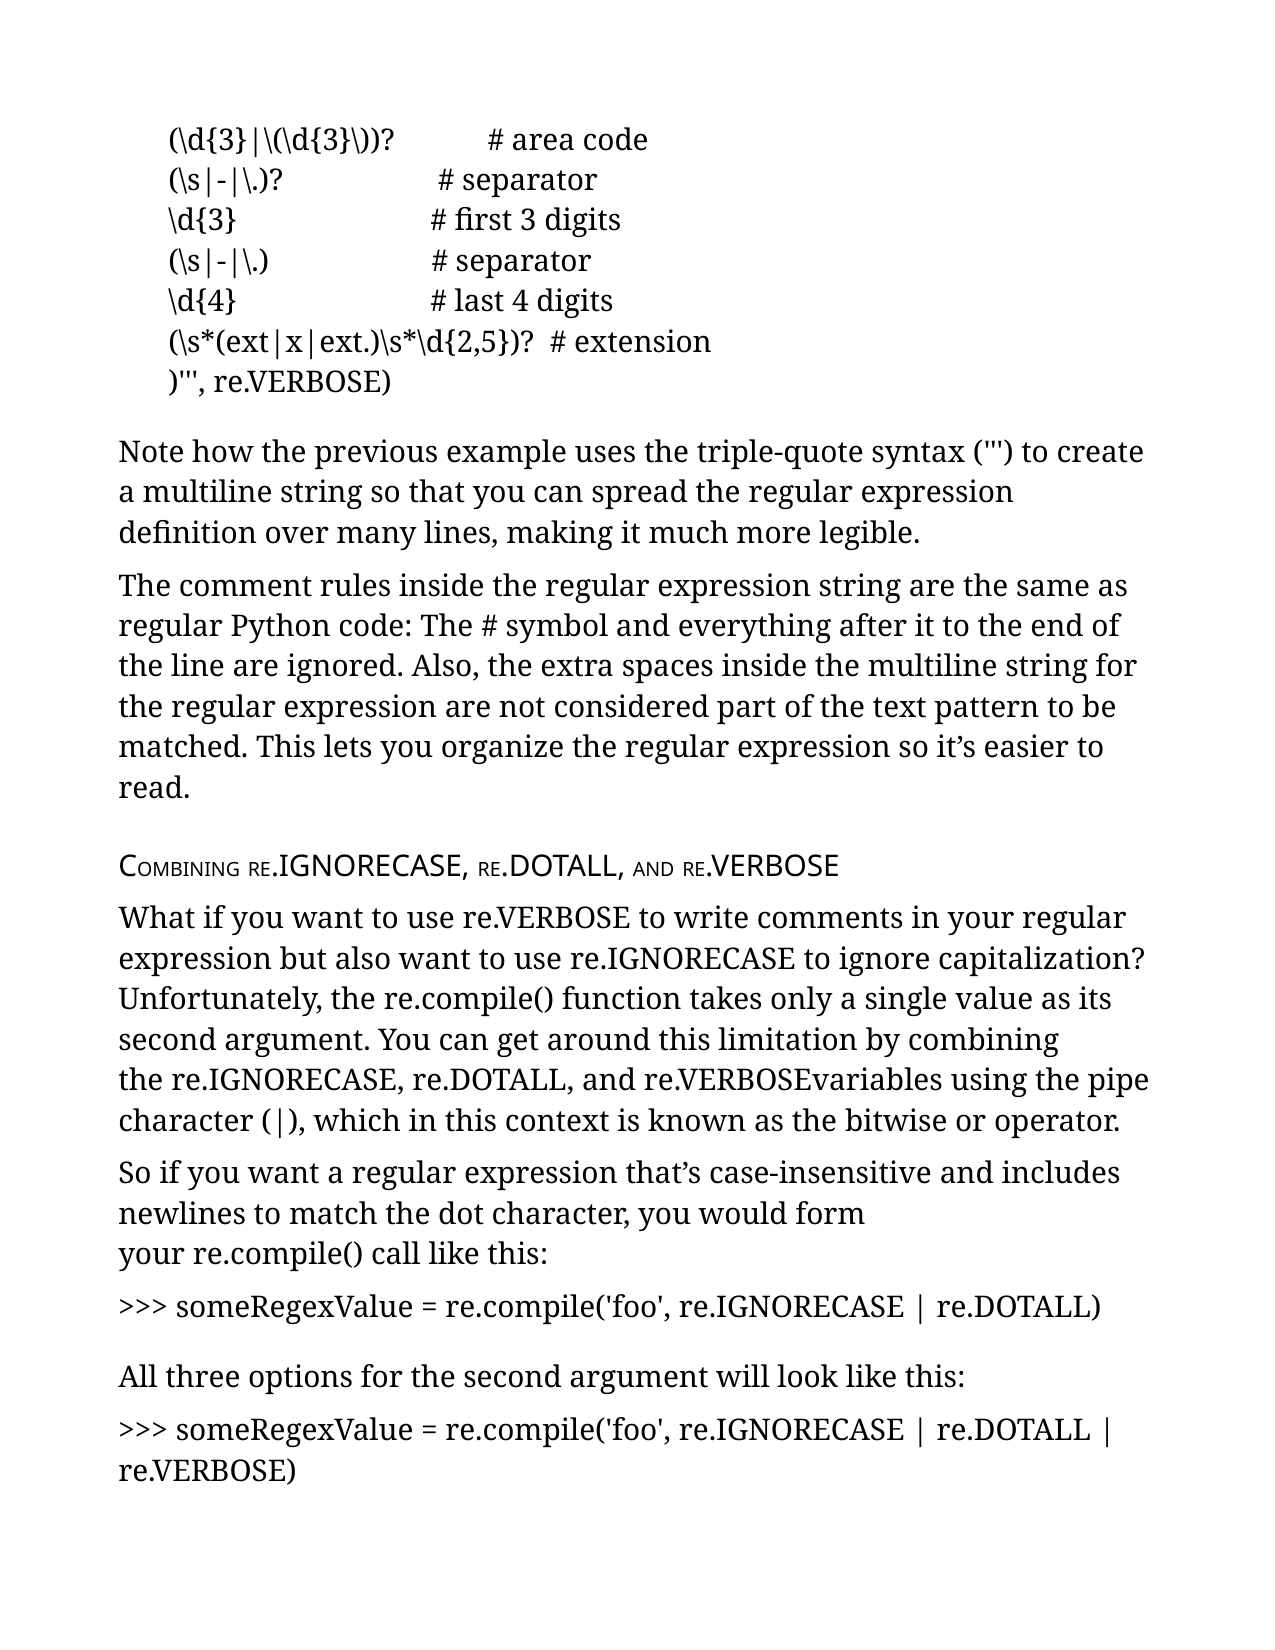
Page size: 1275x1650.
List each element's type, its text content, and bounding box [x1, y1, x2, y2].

text (\s*(ext|x|ext.)\s*\d{2,5})? # extension [118, 320, 1157, 361]
text The comment rules inside the regular expression string are the same as regular Python code: The # symbol and everything after it to the end of the line are ignored. Also, the extra spaces inside the multiline string for the regular expression are not considered part of the text pattern to be matched. This lets you organize the regular expression so it’s easier to read. [118, 564, 1157, 807]
text >>> someRegexValue = re.compile('foo', re.IGNORECASE | re.DOTALL | re.VERBOSE) [118, 1409, 1157, 1489]
text (\d{3}|\(\d{3}\))? # area code [118, 118, 1157, 158]
text )''', re.VERBOSE) [118, 361, 1157, 401]
text So if you want a regular expression that’s case-insensitive and includes newlines to match the dot character, you would form your re.compile() call like this: [118, 1152, 1157, 1273]
text (\s|-|\.) # separator [118, 239, 1157, 280]
text \d{3} # first 3 digits [118, 199, 1157, 239]
text \d{4} # last 4 digits [118, 280, 1157, 320]
text All three options for the second argument will look like this: [118, 1356, 1157, 1396]
text (\s|-|\.)? # separator [118, 158, 1157, 199]
subtitle Combining re.IGNORECASE, re.DOTALL, and re.VERBOSE [118, 844, 1157, 885]
text >>> someRegexValue = re.compile('foo', re.IGNORECASE | re.DOTALL) [118, 1286, 1157, 1326]
text Note how the previous example uses the triple-quote syntax (''') to create a multiline string so that you can spread the regular expression definition over many lines, making it much more legible. [118, 431, 1157, 552]
text What if you want to use re.VERBOSE to write comments in your regular expression but also want to use re.IGNORECASE to ignore capitalization? Unfortunately, the re.compile() function takes only a single value as its second argument. You can get around this limitation by combining the re.IGNORECASE, re.DOTALL, and re.VERBOSEvariables using the pipe character (|), which in this context is known as the bitwise or operator. [118, 897, 1157, 1140]
